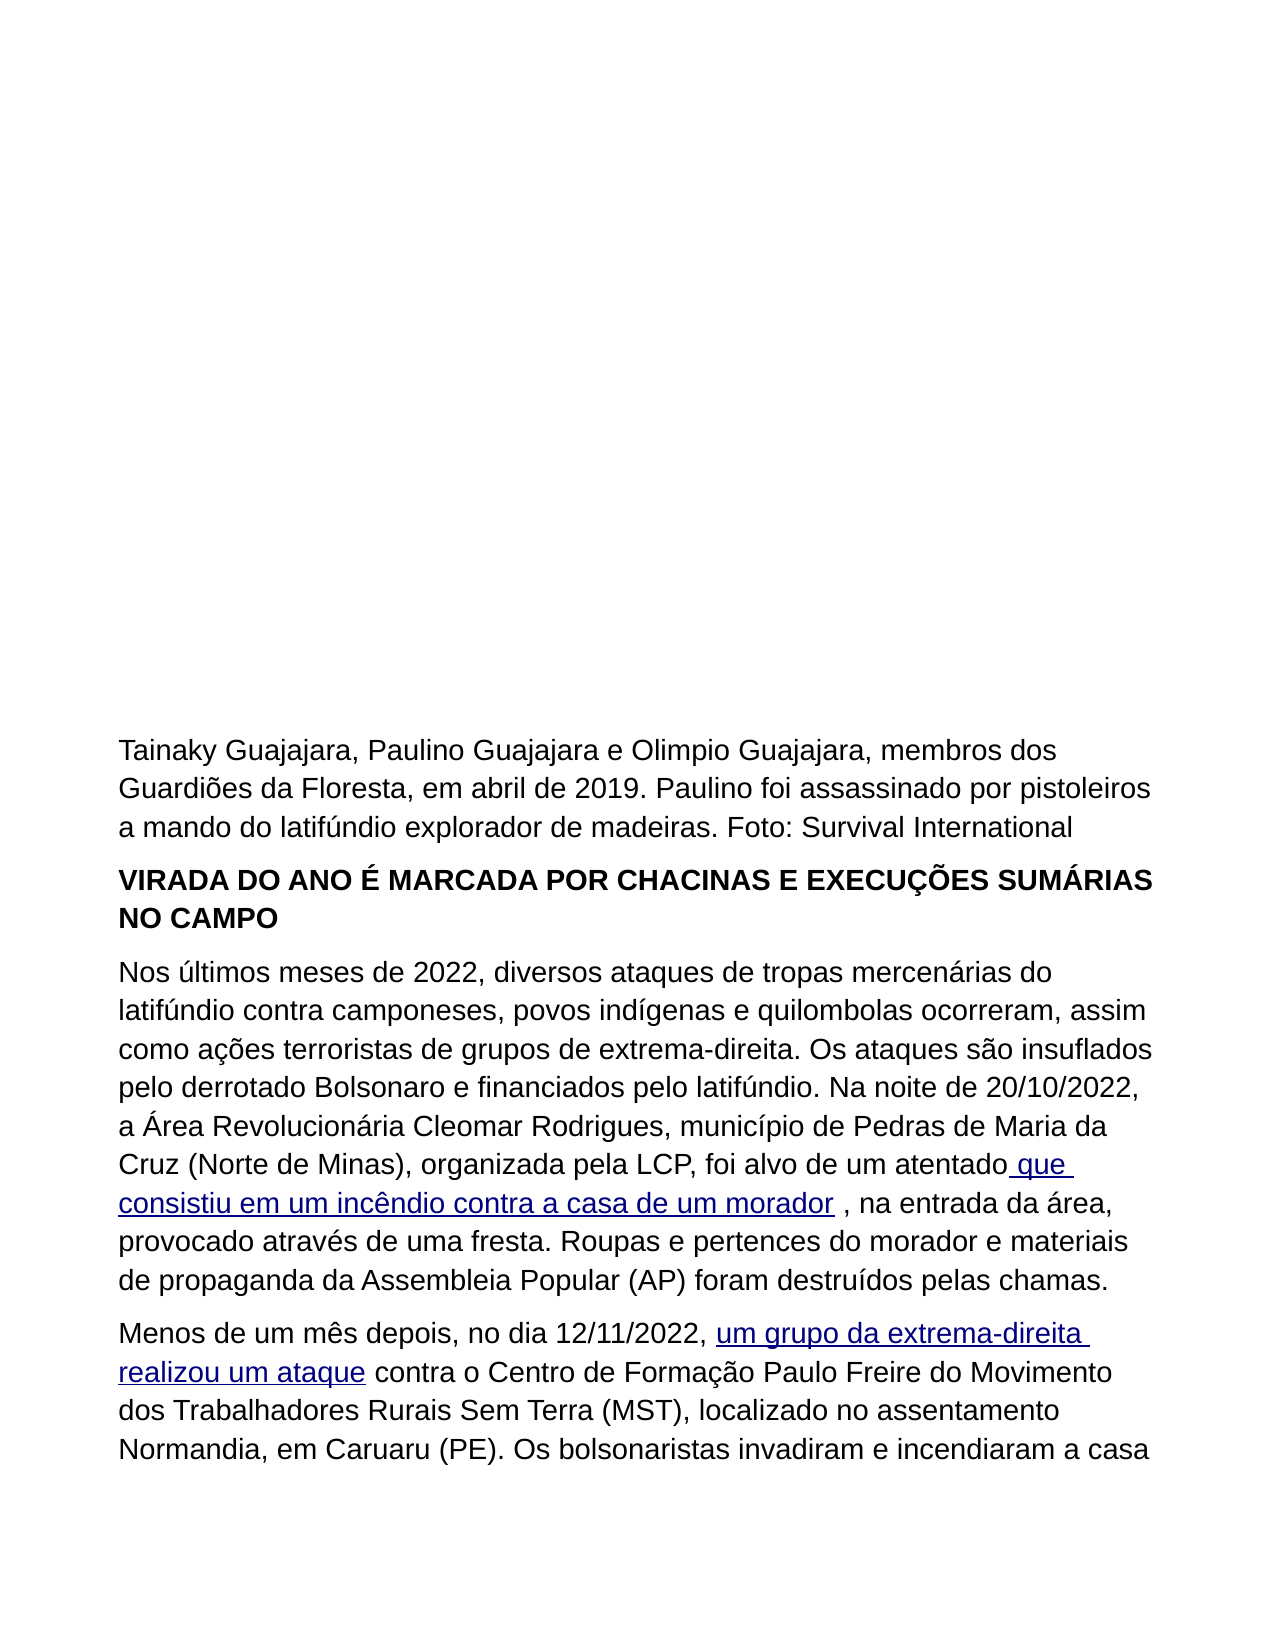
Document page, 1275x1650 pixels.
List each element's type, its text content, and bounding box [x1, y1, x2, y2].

text VIRADA DO ANO É MARCADA POR CHACINAS E EXECUÇÕES SUMÁRIAS NO CAMPO [118, 863, 1157, 935]
text Nos últimos meses de 2022, diversos ataques de tropas mercenárias do latifúndio contra camponeses, povos indígenas e quilombolas ocorreram, assim como ações terroristas de grupos de extrema-direita. Os ataques são insuflados pelo derrotado Bolsonaro e financiados pelo latifúndio. Na noite de 20/10/2022, a Área Revolucionária Cleomar Rodrigues, município de Pedras de Maria da Cruz (Norte de Minas), organizada pela LCP, foi alvo de um atentado que consistiu em um incêndio contra a casa de um morador , na entrada da área, provocado através de uma fresta. Roupas e pertences do morador e materiais de propaganda da Assembleia Popular (AP) foram destruídos pelas chamas. [118, 955, 1157, 1297]
text Tainaky Guajajara, Paulino Guajajara e Olimpio Guajajara, membros dos Guardiões da Floresta, em abril de 2019. Paulino foi assassinado por pistoleiros a mando do latifúndio explorador de madeiras. Foto: Survival International [118, 733, 1157, 843]
text Menos de um mês depois, no dia 12/11/2022, um grupo da extrema-direita realizou um ataque contra o Centro de Formação Paulo Freire do Movimento dos Trabalhadores Rurais Sem Terra (MST), localizado no assentamento Normandia, em Caruaru (PE). Os bolsonaristas invadiram e incendiaram a casa [118, 1316, 1157, 1465]
